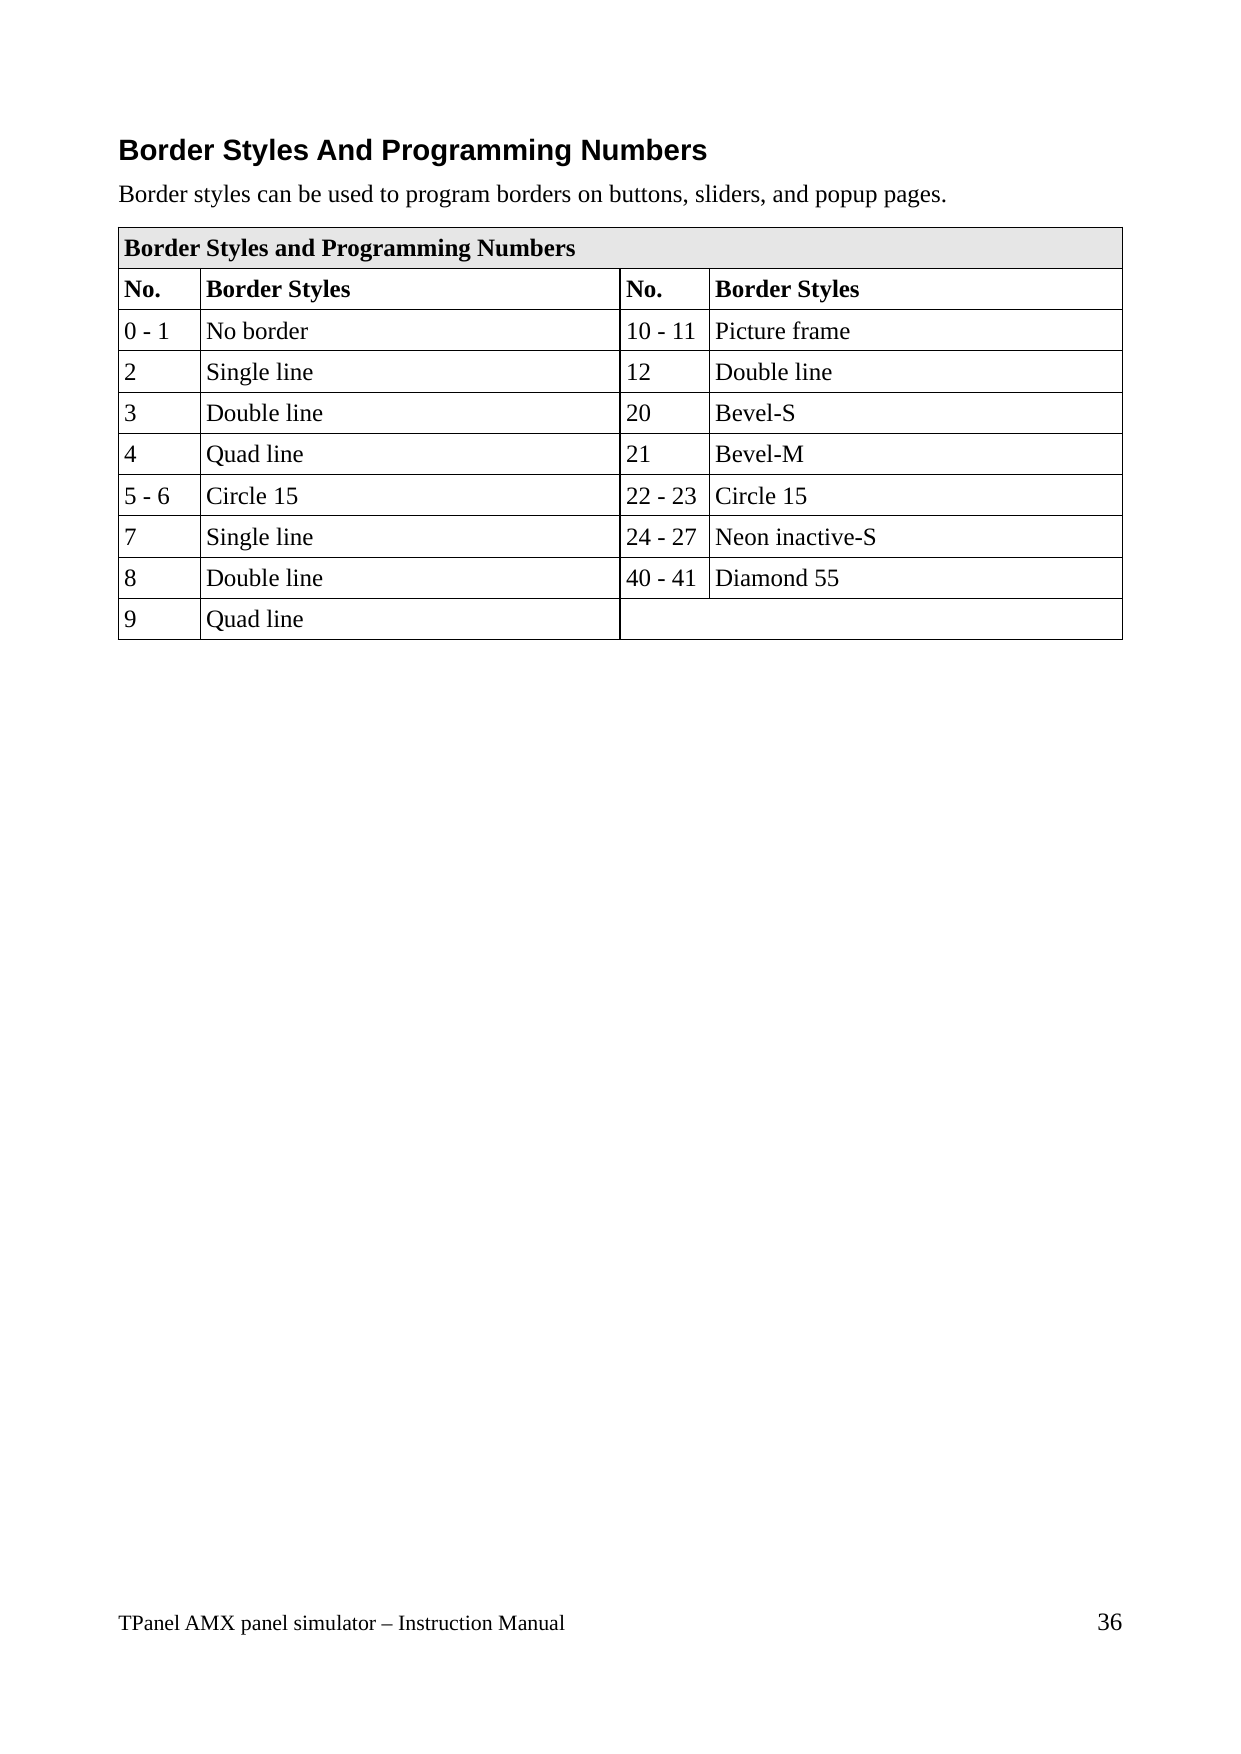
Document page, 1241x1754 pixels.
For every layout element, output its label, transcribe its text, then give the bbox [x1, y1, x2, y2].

table_cell Neon inactive-S [710, 516, 1122, 557]
table_cell 12 [621, 351, 709, 392]
table_cell Double line [201, 558, 619, 598]
table_cell 8 [119, 558, 200, 598]
table_cell 40 - 41 [621, 558, 709, 598]
table_cell 22 - 23 [621, 475, 709, 515]
table_cell 4 [119, 434, 200, 474]
table_cell Diamond 55 [710, 558, 1122, 598]
table_cell 20 [621, 393, 709, 433]
table_cell Quad line [201, 434, 619, 474]
table_cell Bevel-S [710, 393, 1122, 433]
table_cell Double line [201, 393, 619, 433]
subtitle Border Styles And Programming Numbers [118, 133, 1122, 166]
table_cell 0 - 1 [119, 310, 200, 350]
table_cell Picture frame [710, 310, 1122, 350]
table_cell Single line [201, 516, 619, 557]
table_cell Single line [201, 351, 619, 392]
table_cell [621, 599, 1122, 639]
table_header Border Styles and Programming Numbers [119, 228, 1122, 268]
table_cell No border [201, 310, 619, 350]
table_cell 9 [119, 599, 200, 639]
table_cell 3 [119, 393, 200, 433]
table_cell 24 - 27 [621, 516, 709, 557]
table_cell 2 [119, 351, 200, 392]
table_cell 5 - 6 [119, 475, 200, 515]
table_cell Border Styles [710, 269, 1122, 309]
table_cell Border Styles [201, 269, 619, 309]
table_cell Bevel-M [710, 434, 1122, 474]
table_cell 21 [621, 434, 709, 474]
table_cell No. [621, 269, 709, 309]
table_cell 7 [119, 516, 200, 557]
table_cell Quad line [201, 599, 619, 639]
table_cell Circle 15 [710, 475, 1122, 515]
text Border styles can be used to program borders on buttons, sliders, and popup pages. [118, 179, 1122, 208]
table_cell No. [119, 269, 200, 309]
table_cell Double line [710, 351, 1122, 392]
table_cell 10 - 11 [621, 310, 709, 350]
table_cell Circle 15 [201, 475, 619, 515]
